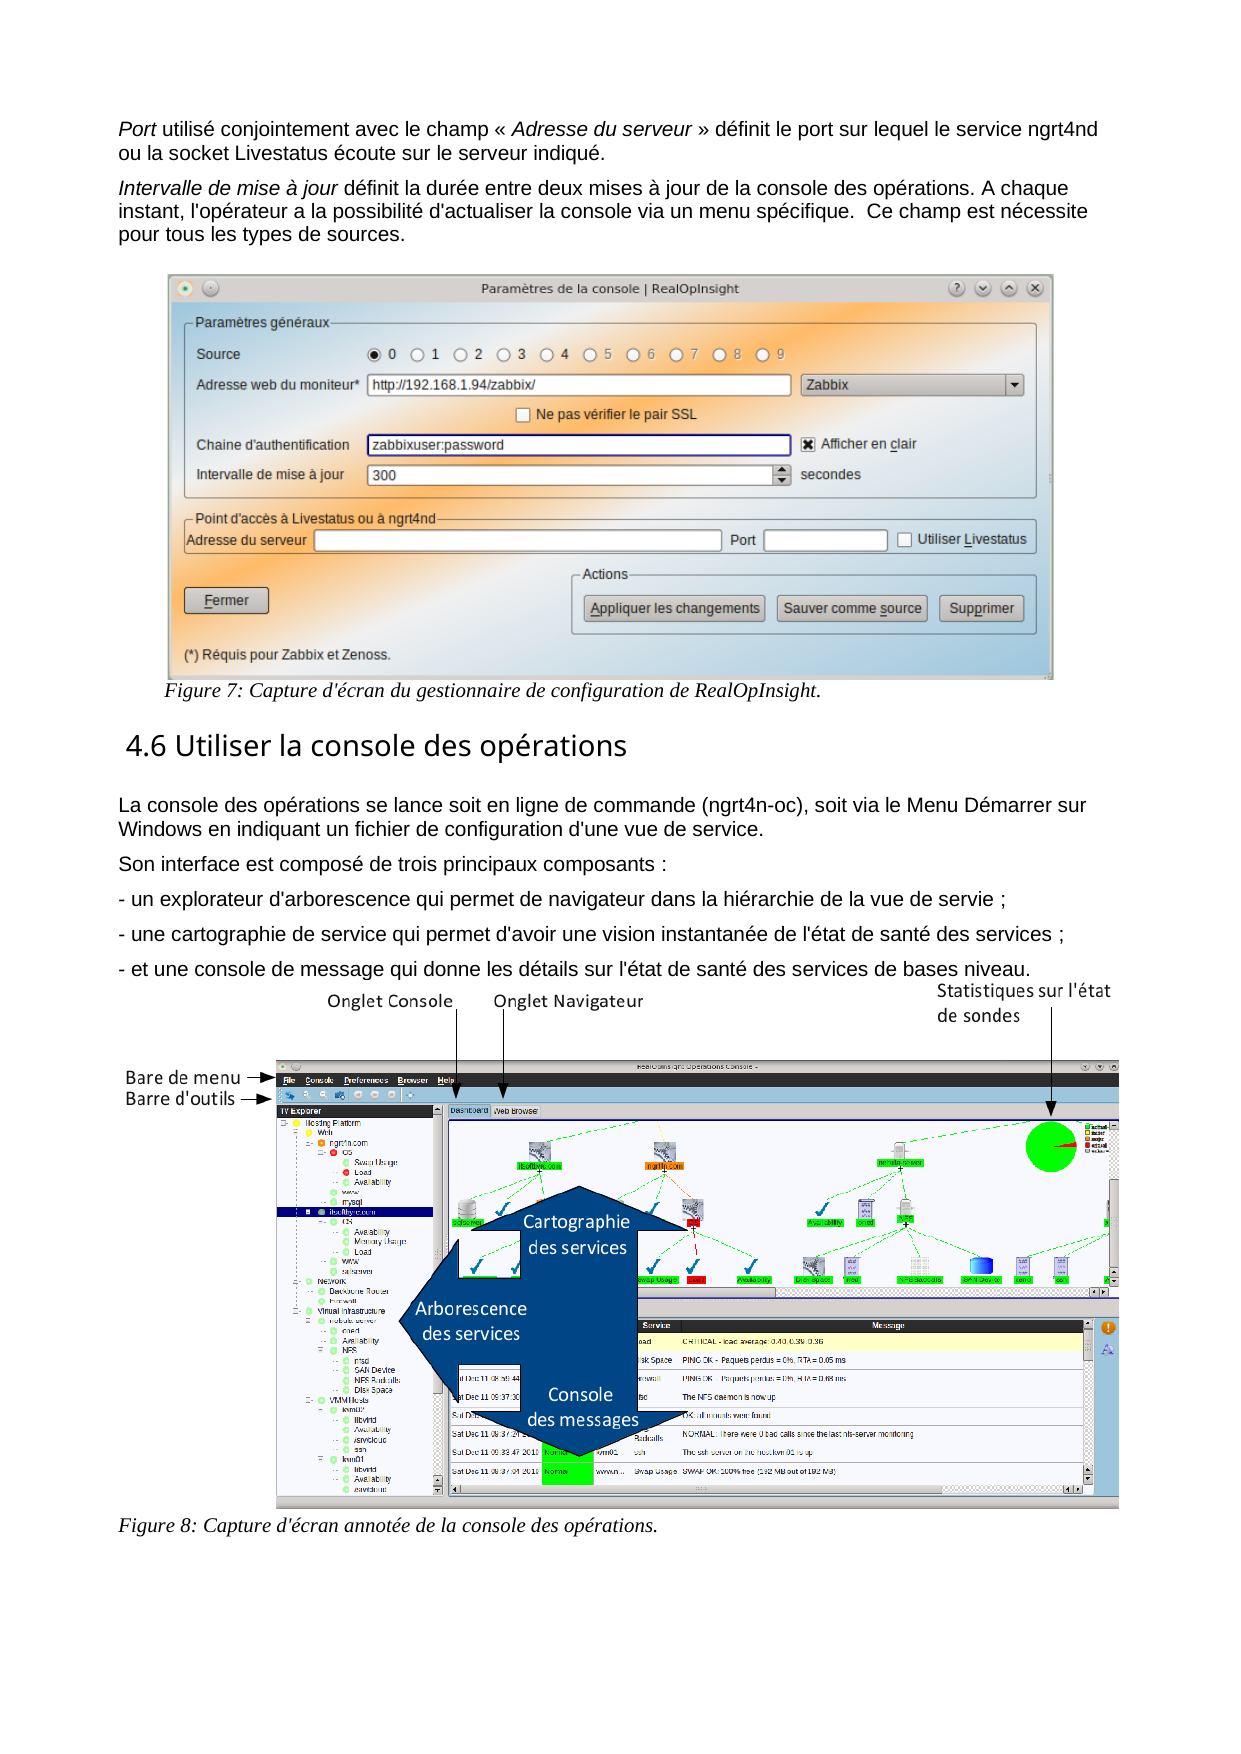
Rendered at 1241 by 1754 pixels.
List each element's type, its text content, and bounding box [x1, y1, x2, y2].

picture [167, 274, 1054, 680]
text Figure 7: Capture d'écran du gestionnaire de configuration de RealOpInsight. [164, 680, 1057, 702]
text La console des opérations se lance soit en ligne de commande (ngrt4n-oc), soit via le Menu Démarrer sur Windows en indiquant un fichier de configuration d'une vue de service. [118, 794, 1122, 841]
text - et une console de message qui donne les détails sur l'état de santé des services de bases niveau. [118, 957, 1122, 980]
text Figure 8: Capture d'écran annotée de la console des opérations. [118, 1514, 1122, 1537]
text - un explorateur d'arborescence qui permet de navigateur dans la hiérarchie de la vue de servie ; [118, 887, 1122, 911]
text Son interface est composé de trois principaux composants : [118, 852, 1122, 876]
text - une cartographie de service qui permet d'avoir une vision instantanée de l'état de santé des services ; [118, 922, 1122, 946]
text Intervalle de mise à jour définit la durée entre deux mises à jour de la console des opérations. A chaque instant, l'opérateur a la possibilité d'actualiser la console via un menu spécifique. Ce champ est nécessite pour tous les types de sources. [118, 176, 1122, 246]
text Port utilisé conjointement avec le champ « Adresse du serveur » définit le port sur lequel le service ngrt4nd ou la socket Livestatus écoute sur le serveur indiqué. [118, 118, 1122, 164]
picture [118, 980, 1122, 1514]
subtitle Utiliser la console des opérations [118, 680, 1122, 765]
